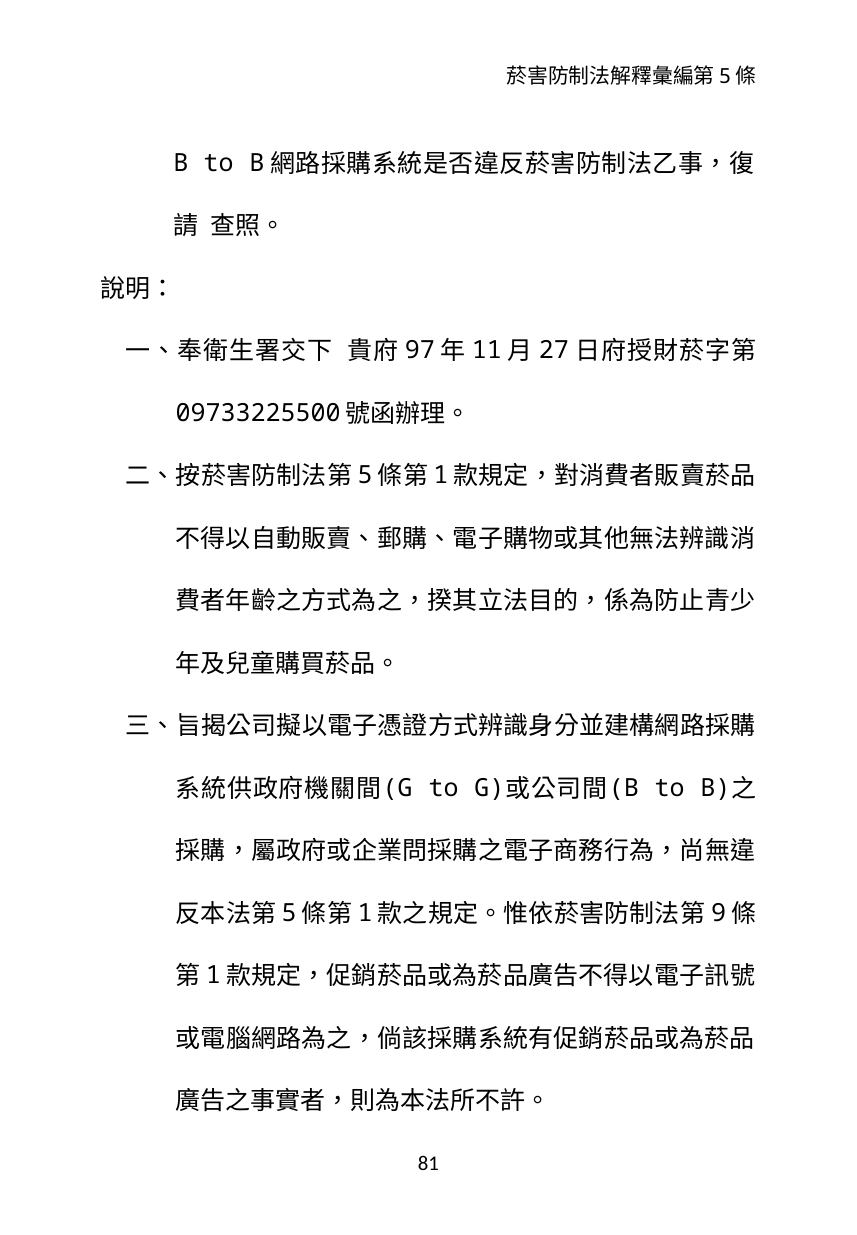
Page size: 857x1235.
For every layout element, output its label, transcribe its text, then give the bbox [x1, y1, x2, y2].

list 三、旨揭公司擬以電子憑證方式辨識身分並建構網路採購系統供政府機關間(G to G)或公司間(B to B)之採購，屬政府或企業問採購之電子商務行為，尚無違反本法第5條第1款之規定。惟依菸害防制法第9條第1款規定，促銷菸品或為菸品廣告不得以電子訊號或電腦網路為之，倘該採購系統有促銷菸品或為菸品廣告之事實者，則為本法所不許。 [125, 682, 756, 1119]
list 說明： [100, 244, 756, 307]
list 一、奉衛生署交下 貴府97年11月27日府授財菸字第09733225500號函辦理。 [125, 307, 756, 432]
list 二、按菸害防制法第5條第1款規定，對消費者販賣菸品不得以自動販賣、郵購、電子購物或其他無法辨識消費者年齡之方式為之，揆其立法目的，係為防止青少年及兒童購買菸品。 [125, 432, 756, 682]
list B to B網路採購系統是否違反菸害防制法乙事，復請 查照。 [100, 119, 756, 244]
